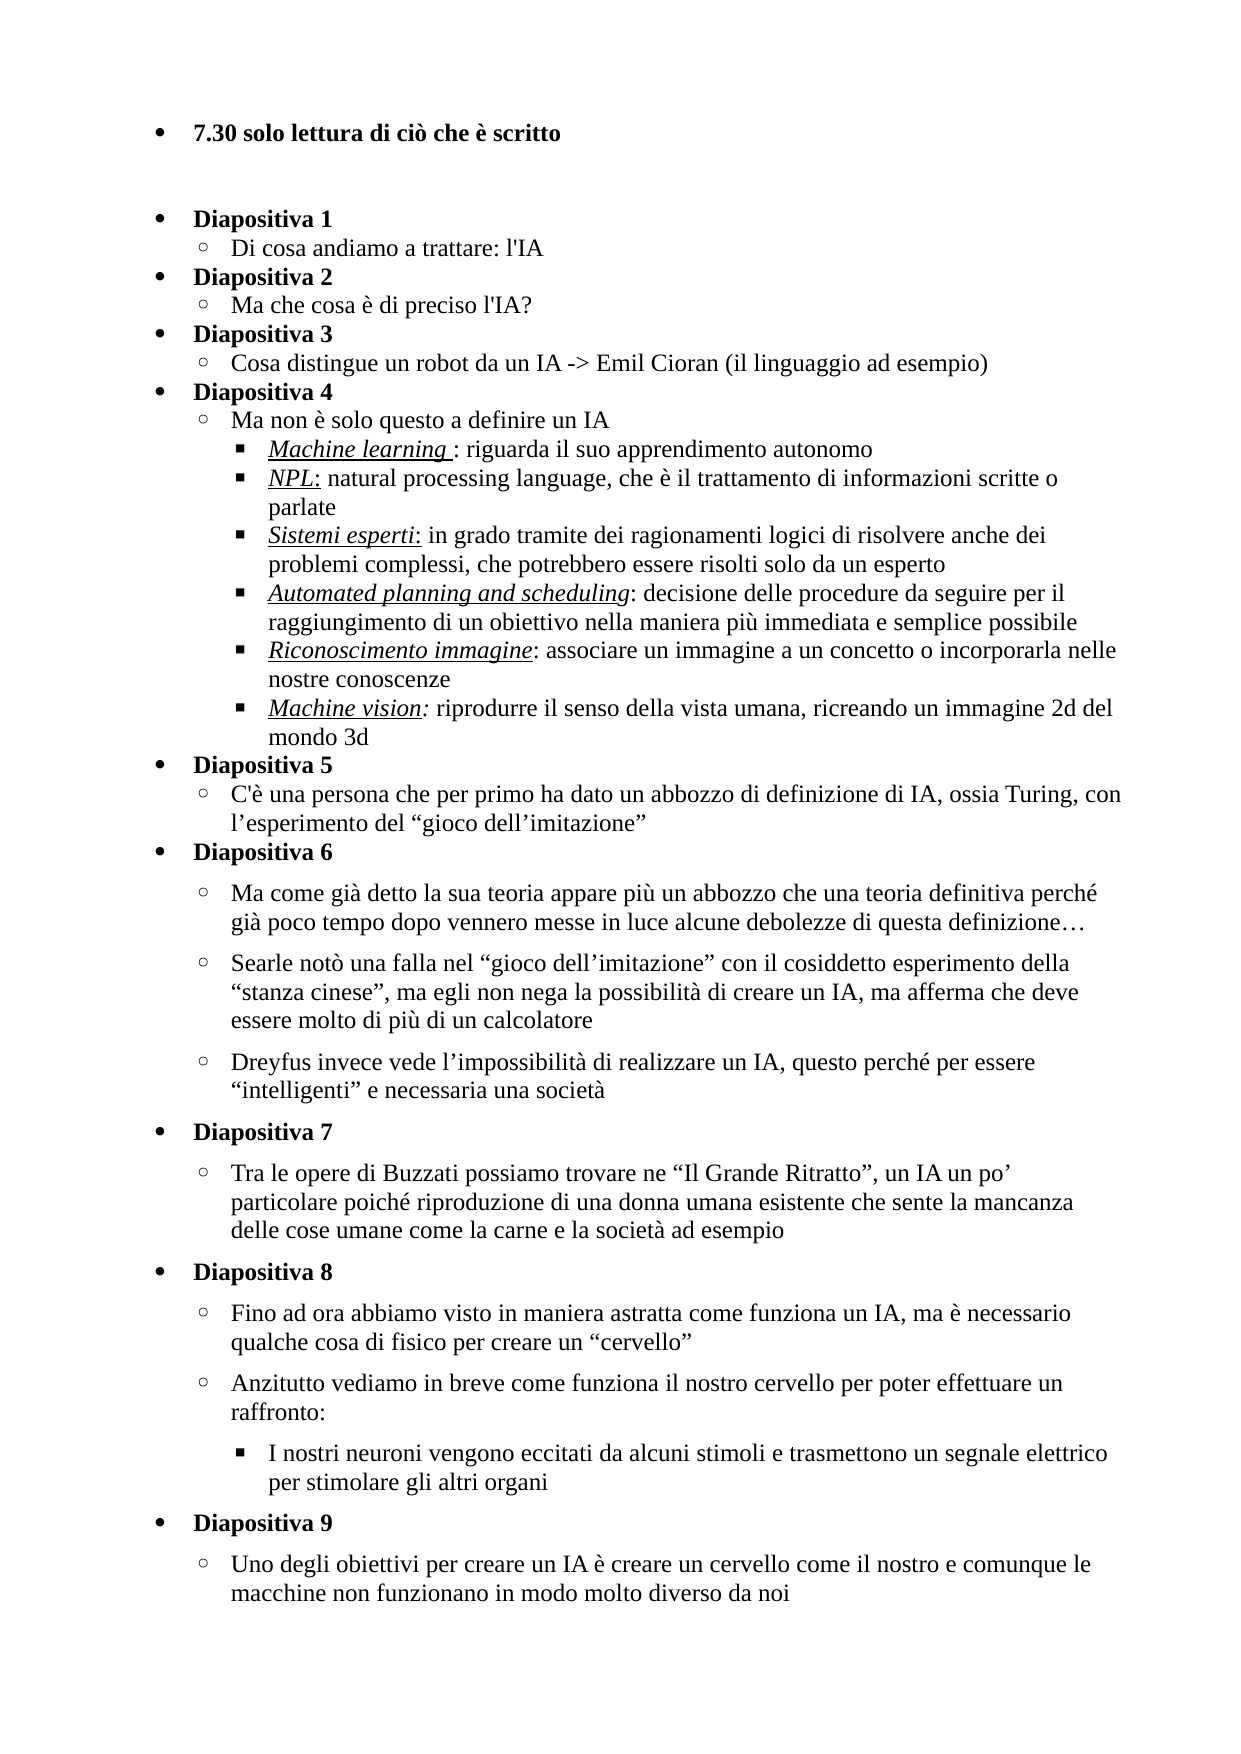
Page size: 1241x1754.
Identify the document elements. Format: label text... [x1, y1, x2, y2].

list Tra le opere di Buzzati possiamo trovare ne “Il Grande Ritratto”, un IA un po’ particolare poiché riproduzione di una donna umana esistente che sente la mancanza delle cose umane come la carne e la società ad esempio [193, 1158, 1122, 1244]
list Uno degli obiettivi per creare un IA è creare un cervello come il nostro e comunque le macchine non funzionano in modo molto diverso da noi [193, 1549, 1122, 1607]
list Diapositiva 7 [156, 1117, 1122, 1146]
list Di cosa andiamo a trattare: l'IA [193, 233, 1122, 262]
list Machine vision: riprodurre il senso della vista umana, ricreando un immagine 2d del mondo 3d [231, 693, 1122, 751]
list Searle notò una falla nel “gioco dell’imitazione” con il cosiddetto esperimento della “stanza cinese”, ma egli non nega la possibilità di creare un IA, ma afferma che deve essere molto di più di un calcolatore [193, 948, 1122, 1034]
list Ma che cosa è di preciso l'IA? [193, 291, 1122, 319]
list Diapositiva 8 [156, 1257, 1122, 1286]
list Machine learning : riguarda il suo apprendimento autonomo [231, 434, 1122, 463]
list C'è una persona che per primo ha dato un abbozzo di definizione di IA, ossia Turing, con l’esperimento del “gioco dell’imitazione” [193, 779, 1122, 837]
list Diapositiva 3 [156, 319, 1122, 348]
list Diapositiva 9 [156, 1508, 1122, 1537]
list Automated planning and scheduling: decisione delle procedure da seguire per il raggiungimento di un obiettivo nella maniera più immediata e semplice possibile [231, 578, 1122, 636]
list Dreyfus invece vede l’impossibilità di realizzare un IA, questo perché per essere “intelligenti” e necessaria una società [193, 1047, 1122, 1104]
list Ma come già detto la sua teoria appare più un abbozzo che una teoria definitiva perché già poco tempo dopo vennero messe in luce alcune debolezze di questa definizione… [193, 878, 1122, 936]
list I nostri neuroni vengono eccitati da alcuni stimoli e trasmettono un segnale elettrico per stimolare gli altri organi [231, 1438, 1122, 1496]
list Diapositiva 4 [156, 377, 1122, 406]
list Diapositiva 1 [156, 204, 1122, 233]
list NPL: natural processing language, che è il trattamento di informazioni scritte o parlate [231, 463, 1122, 521]
list Anzitutto vediamo in breve come funziona il nostro cervello per poter effettuare un raffronto: [193, 1368, 1122, 1426]
list Diapositiva 5 [156, 751, 1122, 779]
list Diapositiva 2 [156, 262, 1122, 291]
list Cosa distingue un robot da un IA -> Emil Cioran (il linguaggio ad esempio) [193, 348, 1122, 377]
list 7.30 solo lettura di ciò che è scritto [156, 118, 1122, 147]
list Sistemi esperti: in grado tramite dei ragionamenti logici di risolvere anche dei problemi complessi, che potrebbero essere risolti solo da un esperto [231, 521, 1122, 578]
list Fino ad ora abbiamo visto in maniera astratta come funziona un IA, ma è necessario qualche cosa di fisico per creare un “cervello” [193, 1298, 1122, 1356]
list Ma non è solo questo a definire un IA [193, 406, 1122, 434]
list Riconoscimento immagine: associare un immagine a un concetto o incorporarla nelle nostre conoscenze [231, 636, 1122, 693]
list Diapositiva 6 [156, 837, 1122, 866]
